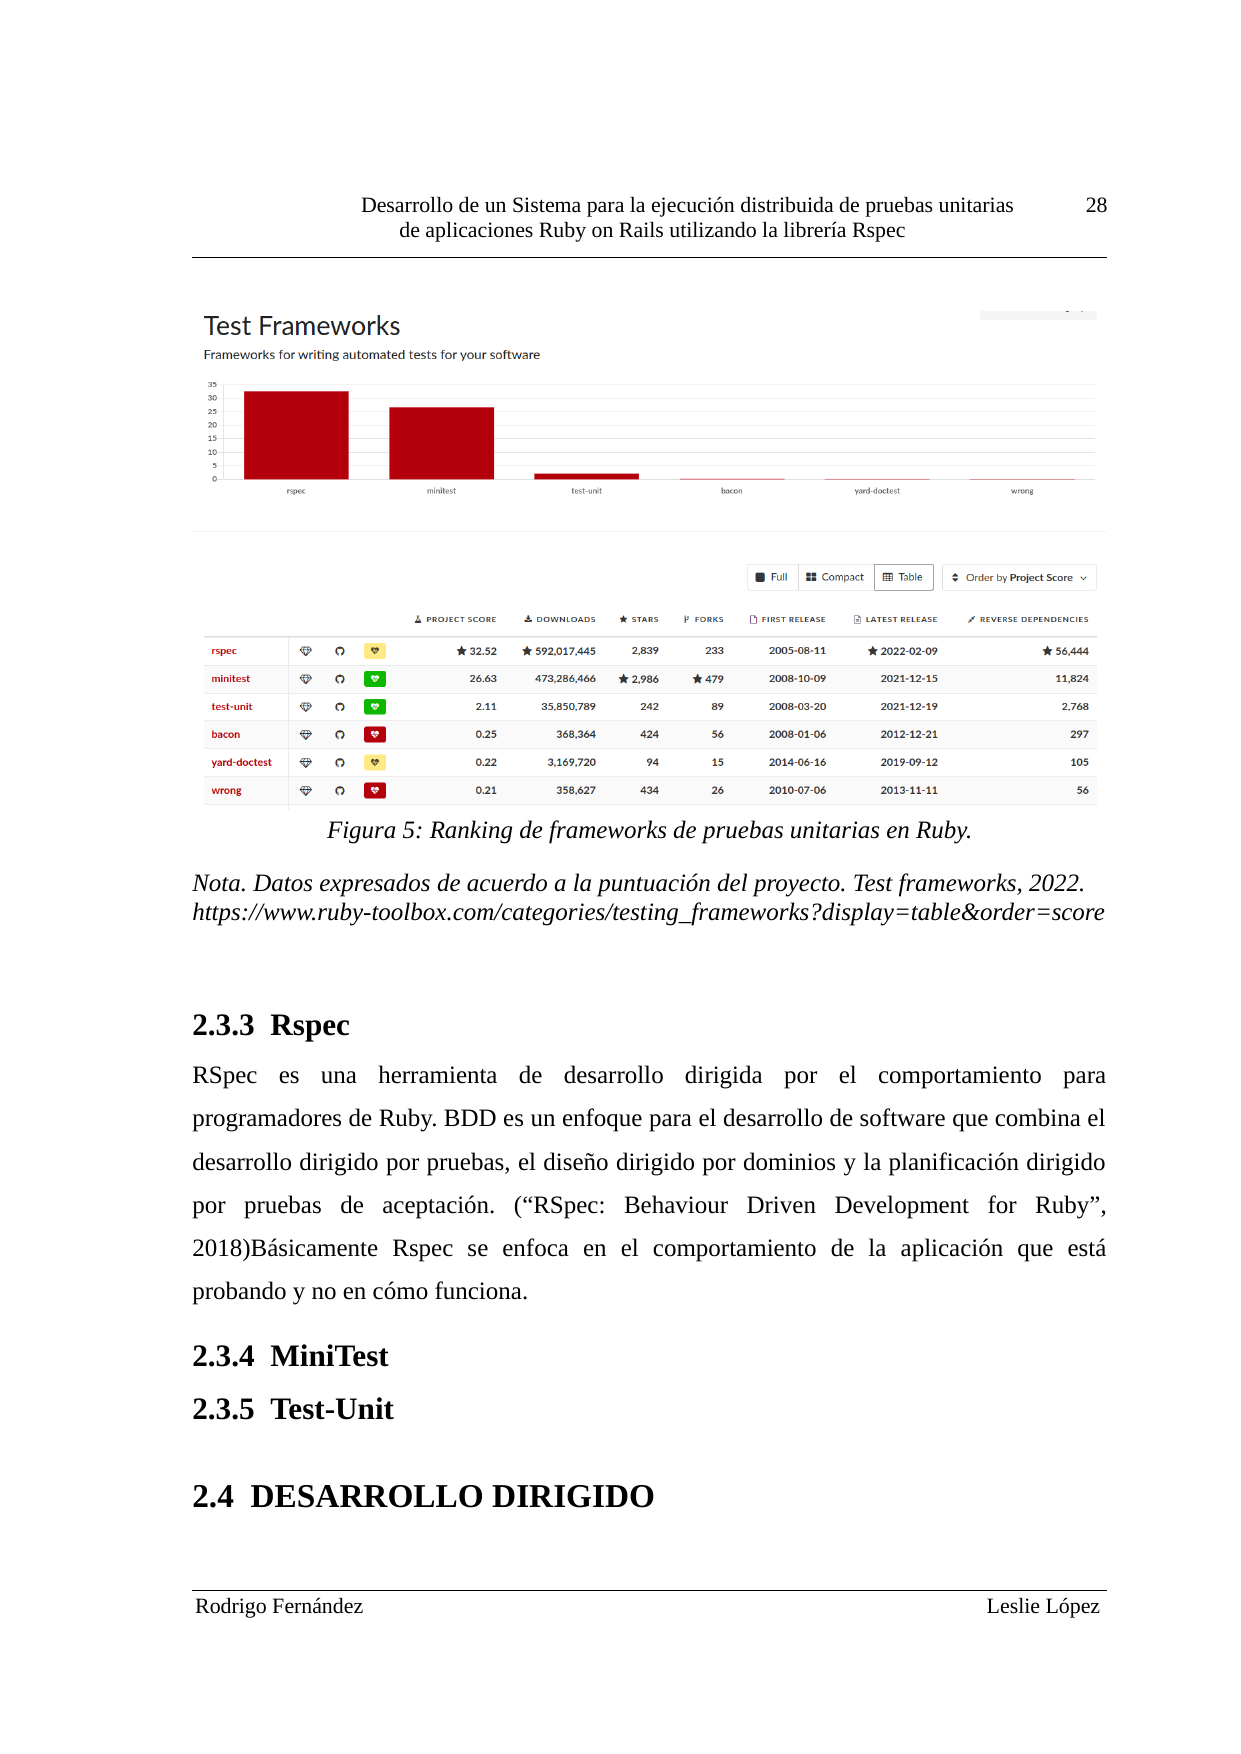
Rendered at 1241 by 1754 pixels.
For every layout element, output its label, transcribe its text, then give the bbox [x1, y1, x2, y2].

text RSpec es una herramienta de desarrollo dirigida por el comportamiento para programadores de Ruby. BDD es un enfoque para el desarrollo de software que combina el desarrollo dirigido por pruebas, el diseño dirigido por dominios y la planificación dirigido por pruebas de aceptación. (“RSpec: Behaviour Driven Development for Ruby”, 2018)Básicamente Rspec se enfoca en el comportamiento de la aplicación que está probando y no en cómo funciona. [192, 1060, 1107, 1305]
text Figura 5: Ranking de frameworks de pruebas unitarias en Ruby. [192, 810, 1107, 843]
subtitle Desarrollo dirigido [192, 1476, 1107, 1515]
text Nota. Datos expresados de acuerdo a la puntuación del proyecto. Test frameworks, 2022. https://www.ruby-toolbox.com/categories/testing_frameworks?display=table&order=score [192, 868, 1107, 926]
picture [192, 311, 1108, 810]
subtitle test-Unit [192, 1390, 1107, 1426]
subtitle Rspec [192, 1007, 1107, 1043]
subtitle MiniTest [192, 1337, 1107, 1373]
